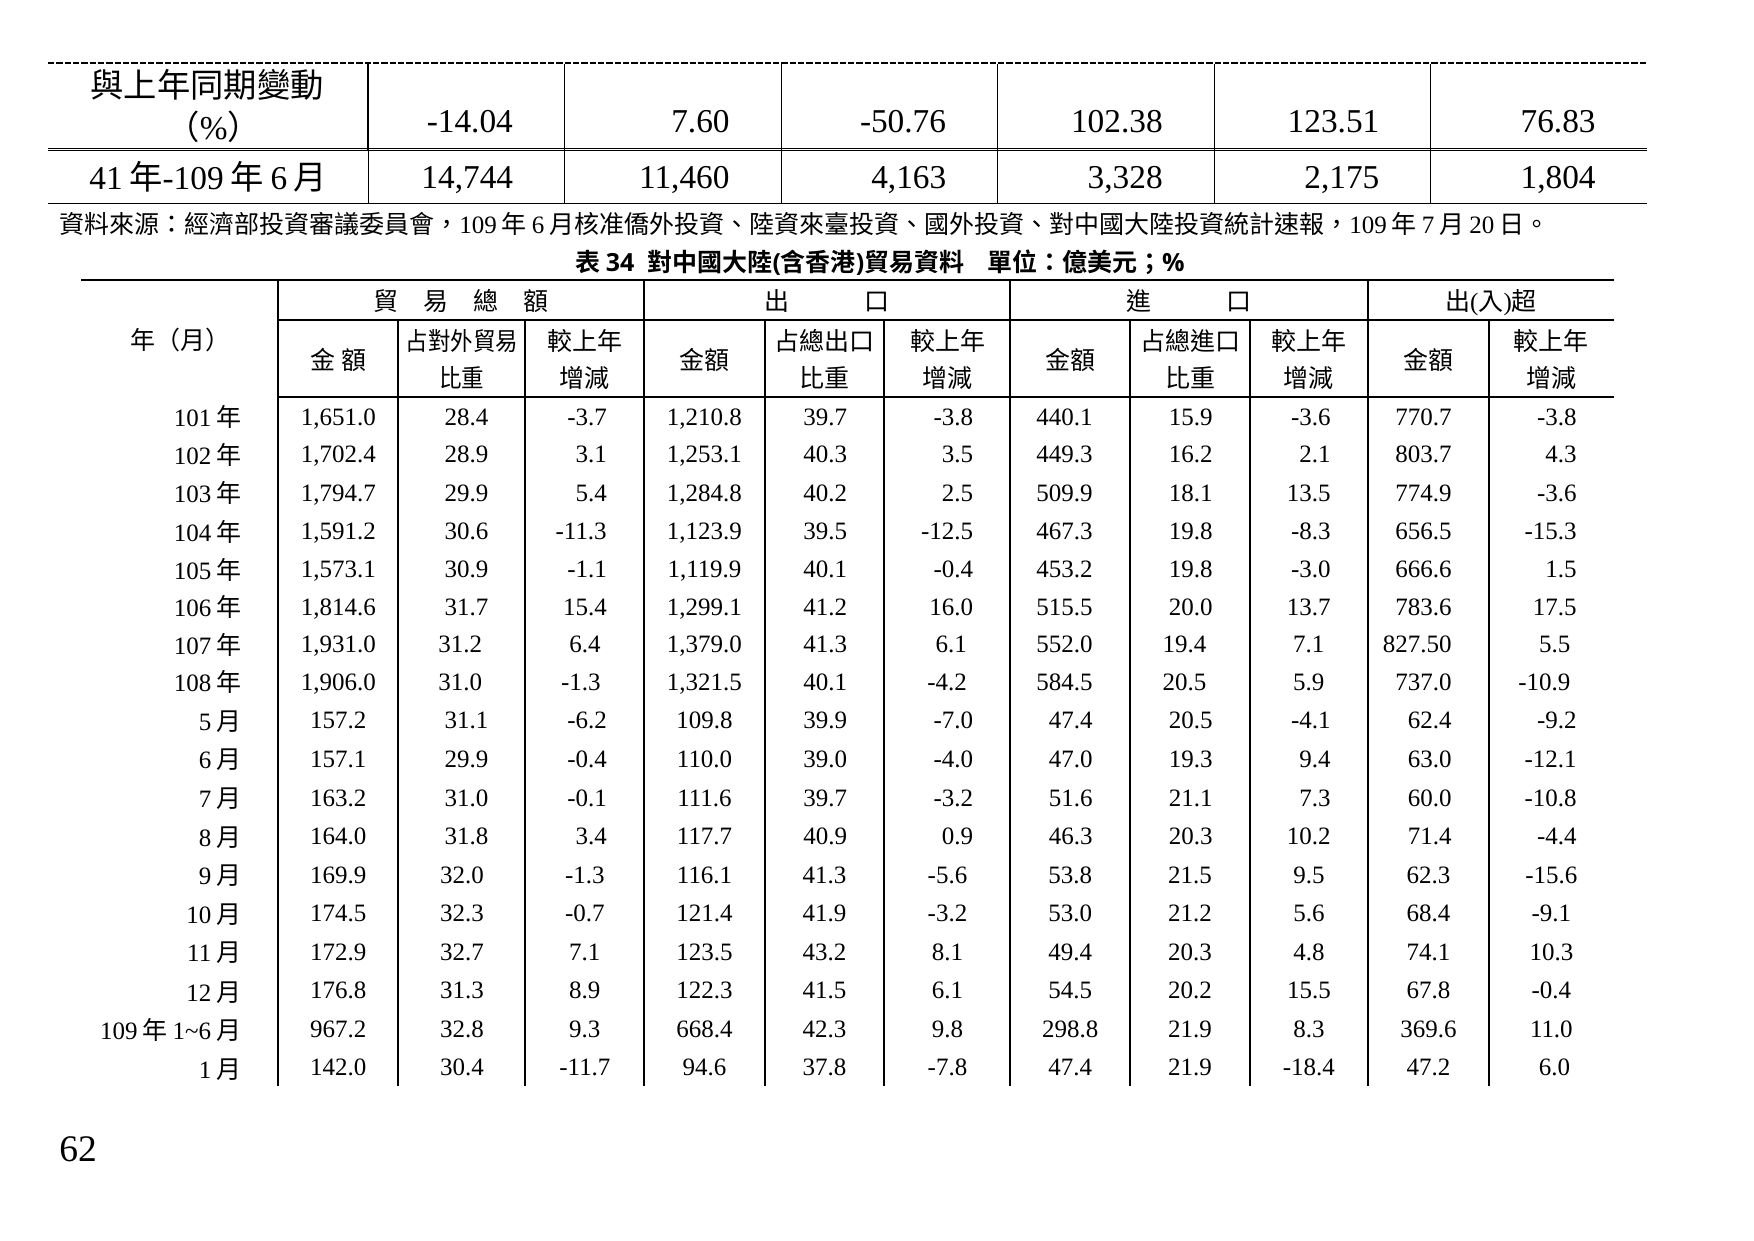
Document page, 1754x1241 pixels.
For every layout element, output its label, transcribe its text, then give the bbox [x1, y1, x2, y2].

table_cell 32.8 [399, 1010, 524, 1047]
table_cell 16.2 [1131, 435, 1249, 474]
table_cell 47.2 [1369, 1049, 1488, 1086]
table_cell 47.4 [1011, 1049, 1129, 1086]
table_cell -3.2 [885, 779, 1009, 816]
table_cell 9.3 [526, 1010, 643, 1047]
table_cell -10.8 [1490, 779, 1614, 816]
table_cell 467.3 [1011, 512, 1129, 551]
table_cell 1.5 [1490, 551, 1614, 588]
table_cell -3.7 [526, 398, 643, 435]
table_cell 21.1 [1131, 779, 1249, 816]
table_cell 105年 [81, 551, 277, 588]
table_cell -7.0 [885, 702, 1009, 739]
table_cell 47.0 [1011, 740, 1129, 778]
table_cell 1月 [81, 1049, 277, 1086]
table_cell 7.1 [526, 933, 643, 970]
table_cell 19.3 [1131, 740, 1249, 778]
table_cell 8.1 [885, 933, 1009, 970]
table_cell 15.5 [1251, 971, 1367, 1009]
table_cell -11.3 [526, 512, 643, 551]
table_cell 453.2 [1011, 551, 1129, 588]
table_cell 9月 [81, 856, 277, 893]
table_cell 21.5 [1131, 856, 1249, 893]
table_cell 較上年 增減 [1251, 321, 1367, 396]
table_cell 53.0 [1011, 894, 1129, 932]
table_cell 3,328 [998, 151, 1214, 203]
table_cell 1,651.0 [279, 398, 397, 435]
table_cell 40.3 [766, 435, 883, 474]
table_cell 28.4 [399, 398, 524, 435]
table_cell 20.3 [1131, 933, 1249, 970]
table_cell 20.5 [1131, 663, 1249, 701]
table_cell 1,210.8 [645, 398, 764, 435]
table_cell -12.1 [1490, 740, 1614, 778]
table_cell 164.0 [279, 817, 397, 855]
table_cell 5.6 [1251, 894, 1367, 932]
table_cell 102.38 [998, 62, 1214, 147]
table_cell -1.3 [526, 856, 643, 893]
table_cell 41.5 [766, 971, 883, 1009]
table_cell 1,814.6 [279, 588, 397, 626]
table_cell -7.8 [885, 1049, 1009, 1086]
table_cell -5.6 [885, 856, 1009, 893]
table_cell 668.4 [645, 1010, 764, 1047]
table_cell 4,163 [782, 151, 997, 203]
table_cell -1.1 [526, 551, 643, 588]
table_cell 1,253.1 [645, 435, 764, 474]
table_cell -4.0 [885, 740, 1009, 778]
table_cell 20.0 [1131, 588, 1249, 626]
table_cell 4.8 [1251, 933, 1367, 970]
table_cell 110.0 [645, 740, 764, 778]
table_cell 16.0 [885, 588, 1009, 626]
table_cell 13.5 [1251, 474, 1367, 512]
table_cell 39.5 [766, 512, 883, 551]
table_cell 20.3 [1131, 817, 1249, 855]
table_cell 116.1 [645, 856, 764, 893]
table_cell 15.9 [1131, 398, 1249, 435]
table_cell 6.1 [885, 971, 1009, 1009]
table_cell 金 額 [279, 321, 397, 396]
table_cell 94.6 [645, 1049, 764, 1086]
table_cell 11月 [81, 933, 277, 970]
table_cell 21.9 [1131, 1049, 1249, 1086]
table_cell 32.0 [399, 856, 524, 893]
table_cell 666.6 [1369, 551, 1488, 588]
table_cell 占對外貿易比重 [399, 321, 524, 396]
table_cell 1,119.9 [645, 551, 764, 588]
table_cell 108年 [81, 663, 277, 701]
table_cell 46.3 [1011, 817, 1129, 855]
table_cell -0.1 [526, 779, 643, 816]
table_cell 7.1 [1251, 626, 1367, 663]
table_cell 827.50 [1369, 626, 1488, 663]
table_cell 103年 [81, 474, 277, 512]
table_cell 60.0 [1369, 779, 1488, 816]
table_cell 與上年同期變動（%） [48, 62, 367, 147]
table_cell 41.3 [766, 856, 883, 893]
table_cell -3.8 [885, 398, 1009, 435]
table_header 貿 易 總 額 [279, 281, 643, 319]
table_cell 3.4 [526, 817, 643, 855]
table_cell 8.9 [526, 971, 643, 1009]
table_cell 29.9 [399, 474, 524, 512]
table_cell 440.1 [1011, 398, 1129, 435]
table_cell 68.4 [1369, 894, 1488, 932]
table_cell 占總進口比重 [1131, 321, 1249, 396]
table_cell 42.3 [766, 1010, 883, 1047]
table_cell 15.4 [526, 588, 643, 626]
table_cell 19.8 [1131, 551, 1249, 588]
table_cell -0.4 [526, 740, 643, 778]
text 資料來源：經濟部投資審議委員會，109年6月核准僑外投資、陸資來臺投資、國外投資、對中國大陸投資統計速報，109年7月20日。 [59, 204, 1683, 242]
table_cell 20.2 [1131, 971, 1249, 1009]
table_cell 369.6 [1369, 1010, 1488, 1047]
table_cell 31.2 [399, 626, 524, 663]
table_cell 172.9 [279, 933, 397, 970]
table_cell 47.4 [1011, 702, 1129, 739]
table_cell 102年 [81, 435, 277, 474]
table_cell 109.8 [645, 702, 764, 739]
table_cell 9.4 [1251, 740, 1367, 778]
table_cell 39.7 [766, 398, 883, 435]
table_cell 774.9 [1369, 474, 1488, 512]
table_cell 117.7 [645, 817, 764, 855]
table_cell 19.8 [1131, 512, 1249, 551]
table_cell 106年 [81, 588, 277, 626]
table_cell 6月 [81, 740, 277, 778]
table_cell -18.4 [1251, 1049, 1367, 1086]
table_cell 6.4 [526, 626, 643, 663]
table_cell -15.6 [1490, 856, 1614, 893]
table_cell 占總出口比重 [766, 321, 883, 396]
table_cell 5.9 [1251, 663, 1367, 701]
table_cell -4.2 [885, 663, 1009, 701]
table_cell 1,573.1 [279, 551, 397, 588]
table_cell -3.8 [1490, 398, 1614, 435]
table_cell -4.4 [1490, 817, 1614, 855]
table_cell 122.3 [645, 971, 764, 1009]
table_cell 1,591.2 [279, 512, 397, 551]
table_cell 509.9 [1011, 474, 1129, 512]
table_cell 13.7 [1251, 588, 1367, 626]
table_cell 74.1 [1369, 933, 1488, 970]
table_cell 63.0 [1369, 740, 1488, 778]
table_cell 142.0 [279, 1049, 397, 1086]
table_cell -15.3 [1490, 512, 1614, 551]
table_cell 123.5 [645, 933, 764, 970]
table_cell 31.8 [399, 817, 524, 855]
table_cell 298.8 [1011, 1010, 1129, 1047]
table_cell 783.6 [1369, 588, 1488, 626]
table_cell 31.3 [399, 971, 524, 1009]
table_cell 29.9 [399, 740, 524, 778]
table_cell 39.9 [766, 702, 883, 739]
table_header 進 口 [1011, 281, 1367, 319]
table_cell 6.0 [1490, 1049, 1614, 1086]
table_cell 30.9 [399, 551, 524, 588]
table_cell 71.4 [1369, 817, 1488, 855]
table_cell 8.3 [1251, 1010, 1367, 1047]
table_cell -4.1 [1251, 702, 1367, 739]
table_cell 67.8 [1369, 971, 1488, 1009]
table_cell 1,284.8 [645, 474, 764, 512]
table_cell 1,123.9 [645, 512, 764, 551]
table_cell 1,794.7 [279, 474, 397, 512]
table_cell -8.3 [1251, 512, 1367, 551]
table_cell 104年 [81, 512, 277, 551]
table_cell 157.2 [279, 702, 397, 739]
table_header 年（月） [81, 281, 277, 396]
table_cell 19.4 [1131, 626, 1249, 663]
table_cell 163.2 [279, 779, 397, 816]
table_cell 3.5 [885, 435, 1009, 474]
table_cell 金額 [1369, 321, 1488, 396]
table_cell 7.60 [565, 62, 781, 147]
table_cell 62.4 [1369, 702, 1488, 739]
table_cell 31.0 [399, 779, 524, 816]
table_cell -0.4 [885, 551, 1009, 588]
table_cell -11.7 [526, 1049, 643, 1086]
table_cell 30.6 [399, 512, 524, 551]
table_cell -0.7 [526, 894, 643, 932]
table_cell 7月 [81, 779, 277, 816]
table_cell -14.04 [369, 62, 564, 147]
table_cell 515.5 [1011, 588, 1129, 626]
table_cell 18.1 [1131, 474, 1249, 512]
table_cell 3.1 [526, 435, 643, 474]
table_cell 967.2 [279, 1010, 397, 1047]
table_cell 49.4 [1011, 933, 1129, 970]
table_cell 31.0 [399, 663, 524, 701]
table_cell 21.9 [1131, 1010, 1249, 1047]
table_cell 37.8 [766, 1049, 883, 1086]
table_cell 51.6 [1011, 779, 1129, 816]
table_cell -10.9 [1490, 663, 1614, 701]
table_cell 41.3 [766, 626, 883, 663]
table_cell 656.5 [1369, 512, 1488, 551]
table_cell 41.9 [766, 894, 883, 932]
table_cell 31.7 [399, 588, 524, 626]
table_cell 40.2 [766, 474, 883, 512]
table_cell 770.7 [1369, 398, 1488, 435]
table_cell 較上年 增減 [526, 321, 643, 396]
table_cell 1,804 [1431, 151, 1647, 203]
table_cell 17.5 [1490, 588, 1614, 626]
table_cell 803.7 [1369, 435, 1488, 474]
table_cell 5.4 [526, 474, 643, 512]
table_cell 28.9 [399, 435, 524, 474]
table_cell -3.0 [1251, 551, 1367, 588]
table_cell 1,702.4 [279, 435, 397, 474]
table_cell -1.3 [526, 663, 643, 701]
subtitle 表34 對中國大陸(含香港)貿易資料 單位：億美元；% [59, 242, 1636, 279]
table_cell -9.2 [1490, 702, 1614, 739]
table_cell -3.2 [885, 894, 1009, 932]
table_cell -12.5 [885, 512, 1009, 551]
table_cell 12月 [81, 971, 277, 1009]
table_cell 8月 [81, 817, 277, 855]
table_cell 111.6 [645, 779, 764, 816]
table_cell -3.6 [1490, 474, 1614, 512]
table_cell 30.4 [399, 1049, 524, 1086]
table_cell 449.3 [1011, 435, 1129, 474]
table_cell 32.7 [399, 933, 524, 970]
table_cell 1,379.0 [645, 626, 764, 663]
table_cell -6.2 [526, 702, 643, 739]
table_cell 41.2 [766, 588, 883, 626]
table_cell 43.2 [766, 933, 883, 970]
table_cell 5月 [81, 702, 277, 739]
table_cell 10.2 [1251, 817, 1367, 855]
table_cell 31.1 [399, 702, 524, 739]
table_cell 1,321.5 [645, 663, 764, 701]
table_cell 121.4 [645, 894, 764, 932]
table_cell 41年-109年6月 [48, 151, 368, 203]
table_cell 32.3 [399, 894, 524, 932]
table_cell 11,460 [565, 151, 781, 203]
table_cell 2.1 [1251, 435, 1367, 474]
table_cell 40.1 [766, 551, 883, 588]
table_cell 1,906.0 [279, 663, 397, 701]
table_cell 176.8 [279, 971, 397, 1009]
table_cell 123.51 [1214, 62, 1431, 147]
table_cell 174.5 [279, 894, 397, 932]
table_cell 169.9 [279, 856, 397, 893]
table_cell -50.76 [782, 62, 998, 147]
table_cell 737.0 [1369, 663, 1488, 701]
table_cell 584.5 [1011, 663, 1129, 701]
table_cell 157.1 [279, 740, 397, 778]
table_cell 較上年 增減 [1490, 321, 1614, 396]
table_cell -9.1 [1490, 894, 1614, 932]
table_cell 39.0 [766, 740, 883, 778]
table_cell 21.2 [1131, 894, 1249, 932]
table_cell 1,931.0 [279, 626, 397, 663]
table_cell 9.8 [885, 1010, 1009, 1047]
table_cell 54.5 [1011, 971, 1129, 1009]
table_cell 40.9 [766, 817, 883, 855]
table_cell 0.9 [885, 817, 1009, 855]
table_cell 552.0 [1011, 626, 1129, 663]
table_cell 109年1~6月 [81, 1010, 277, 1047]
table_cell 7.3 [1251, 779, 1367, 816]
table_cell 101年 [81, 396, 277, 435]
table_cell 10.3 [1490, 933, 1614, 970]
table_cell 9.5 [1251, 856, 1367, 893]
table_cell 10月 [81, 894, 277, 932]
table_cell 14,744 [369, 151, 564, 203]
table_cell 1,299.1 [645, 588, 764, 626]
table_cell 6.1 [885, 626, 1009, 663]
table_cell 較上年 增減 [885, 321, 1009, 396]
table_cell 39.7 [766, 779, 883, 816]
table_cell 2.5 [885, 474, 1009, 512]
table_cell 107年 [81, 626, 277, 663]
table_cell 金額 [645, 321, 764, 396]
table_cell 40.1 [766, 663, 883, 701]
table_cell 4.3 [1490, 435, 1614, 474]
table_cell -3.6 [1251, 398, 1367, 435]
table_header 出 口 [645, 281, 1009, 319]
table_cell 5.5 [1490, 626, 1614, 663]
table_cell 11.0 [1490, 1010, 1614, 1047]
table_cell 金額 [1011, 321, 1129, 396]
table_cell 62.3 [1369, 856, 1488, 893]
table_cell 20.5 [1131, 702, 1249, 739]
table_cell 2,175 [1215, 151, 1430, 203]
table_cell 53.8 [1011, 856, 1129, 893]
table_header 出(入)超 [1369, 281, 1614, 319]
table_cell -0.4 [1490, 971, 1614, 1009]
table_cell 76.83 [1431, 62, 1647, 147]
